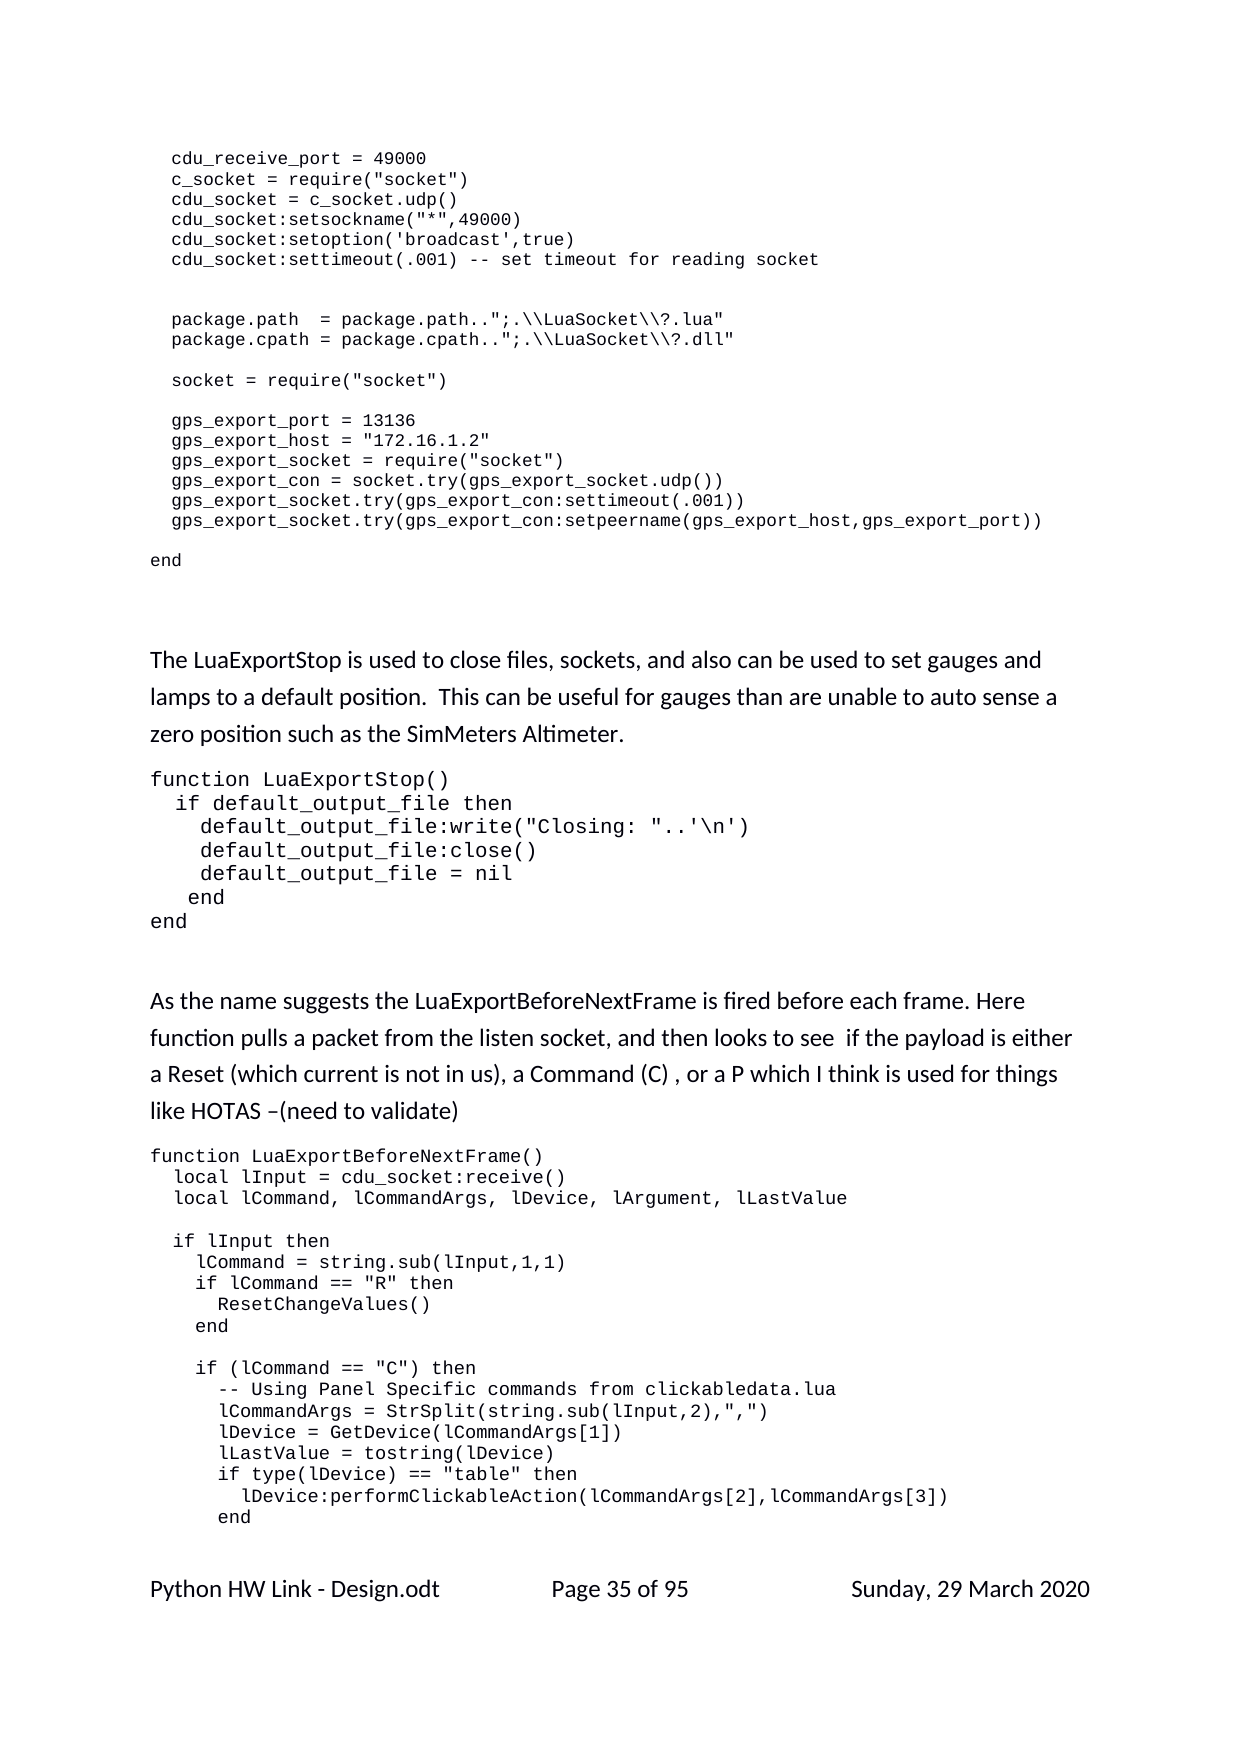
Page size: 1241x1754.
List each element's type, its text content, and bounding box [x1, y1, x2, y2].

text end [150, 911, 1090, 934]
text end [150, 1508, 1090, 1529]
text default_output_file = nil [150, 863, 1090, 887]
text cdu_receive_port = 49000 [150, 150, 1090, 170]
text default_output_file:close() [150, 840, 1090, 863]
text The LuaExportStop is used to close files, sockets, and also can be used to set gauges and lamps to a default position. This can be useful for gauges than are unable to auto sense a zero position such as the SimMeters Altimeter. [150, 644, 1090, 748]
text lDevice = GetDevice(lCommandArgs[1]) [150, 1423, 1090, 1444]
text end [150, 887, 1090, 911]
text package.path = package.path..";.\\LuaSocket\\?.lua" [150, 311, 1090, 331]
text end [150, 552, 1090, 572]
text if default_output_file then [150, 792, 1090, 816]
text gps_export_socket = require("socket") [150, 452, 1090, 472]
text socket = require("socket") [150, 371, 1090, 391]
text gps_export_socket.try(gps_export_con:settimeout(.001)) [150, 492, 1090, 512]
text lLastValue = tostring(lDevice) [150, 1444, 1090, 1465]
text local lInput = cdu_socket:receive() [150, 1168, 1090, 1189]
text gps_export_port = 13136 [150, 411, 1090, 431]
text cdu_socket:setoption('broadcast',true) [150, 230, 1090, 251]
text function LuaExportStop() [150, 769, 1090, 792]
text lCommand = string.sub(lInput,1,1) [150, 1253, 1090, 1274]
text if lInput then [150, 1231, 1090, 1253]
text end [150, 1316, 1090, 1338]
text cdu_socket:setsockname("*",49000) [150, 210, 1090, 230]
text if type(lDevice) == "table" then [150, 1465, 1090, 1486]
text gps_export_socket.try(gps_export_con:setpeername(gps_export_host,gps_export_port)) [150, 512, 1090, 532]
text As the name suggests the LuaExportBeforeNextFrame is fired before each frame. Here function pulls a packet from the listen socket, and then looks to see if the payload is either a Reset (which current is not in us), a Command (C) , or a P which I think is used for things like HOTAS –(need to validate) [150, 986, 1090, 1126]
text default_output_file:write("Closing: "..'\n') [150, 816, 1090, 840]
text lCommandArgs = StrSplit(string.sub(lInput,2),",") [150, 1401, 1090, 1423]
text gps_export_host = "172.16.1.2" [150, 431, 1090, 452]
text function LuaExportBeforeNextFrame() [150, 1146, 1090, 1168]
text gps_export_con = socket.try(gps_export_socket.udp()) [150, 472, 1090, 492]
text package.cpath = package.cpath..";.\\LuaSocket\\?.dll" [150, 331, 1090, 351]
text lDevice:performClickableAction(lCommandArgs[2],lCommandArgs[3]) [150, 1486, 1090, 1508]
text c_socket = require("socket") [150, 170, 1090, 190]
text if (lCommand == "C") then [150, 1359, 1090, 1380]
text local lCommand, lCommandArgs, lDevice, lArgument, lLastValue [150, 1189, 1090, 1210]
text ResetChangeValues() [150, 1295, 1090, 1316]
text if lCommand == "R" then [150, 1274, 1090, 1295]
text cdu_socket:settimeout(.001) -- set timeout for reading socket [150, 251, 1090, 271]
text -- Using Panel Specific commands from clickabledata.lua [150, 1380, 1090, 1401]
text cdu_socket = c_socket.udp() [150, 190, 1090, 210]
